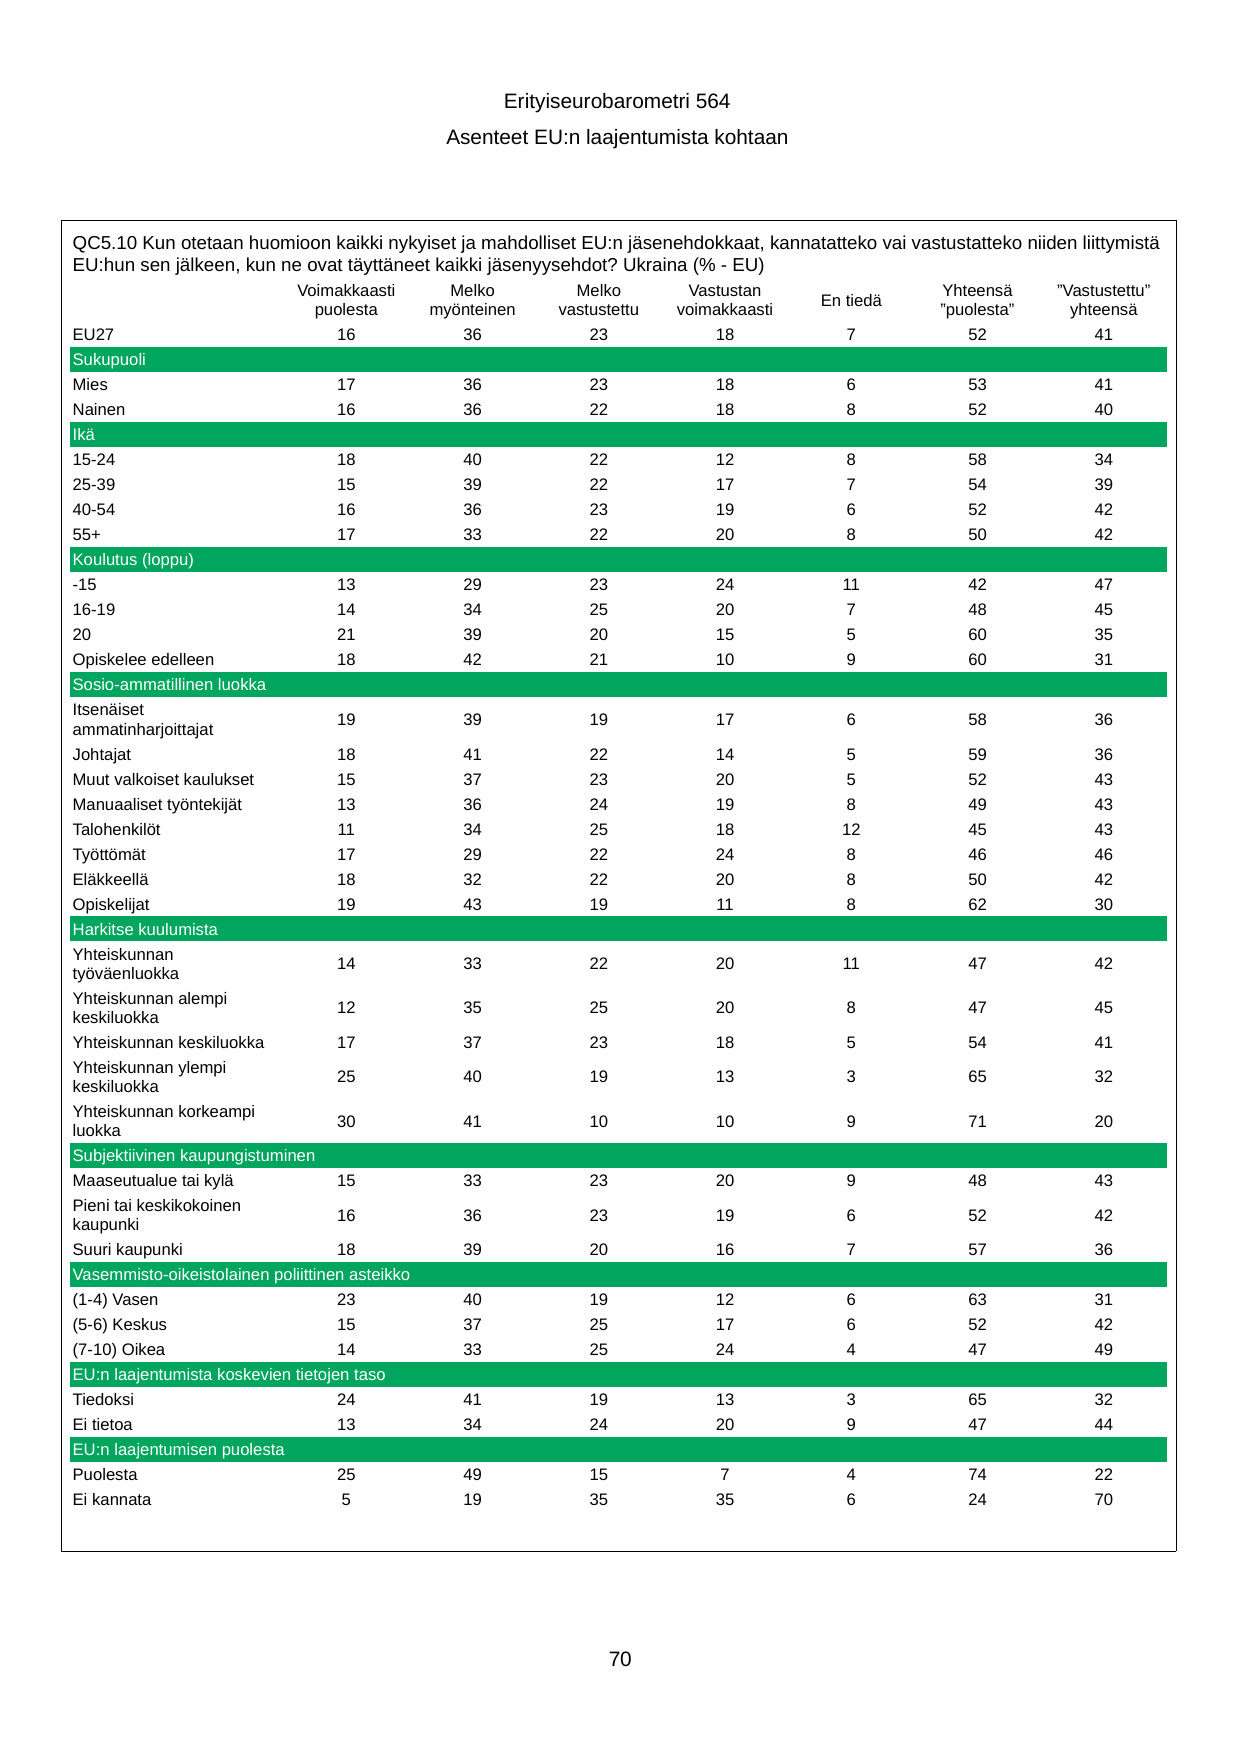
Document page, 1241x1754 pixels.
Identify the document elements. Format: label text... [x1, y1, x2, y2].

table_cell Yhteiskunnan alempi keskiluokka [70, 986, 283, 1030]
table_cell 43 [1040, 816, 1167, 841]
table_cell 41 [1040, 1030, 1167, 1055]
table_cell Puolesta [70, 1462, 283, 1487]
table_cell 44 [1040, 1412, 1167, 1437]
table_cell Harkitse kuulumista [70, 916, 1167, 941]
table_cell 33 [409, 1168, 535, 1193]
table_cell 36 [409, 397, 535, 422]
table_cell 18 [283, 447, 409, 472]
table_cell 22 [535, 866, 662, 891]
table_cell 50 [914, 866, 1040, 891]
table_cell ”Vastustettu” yhteensä [1040, 278, 1167, 322]
table_cell 17 [662, 472, 788, 497]
table_cell Voimakkaasti puolesta [283, 278, 409, 322]
table_cell 22 [535, 841, 662, 866]
table_cell Melko myönteinen [409, 278, 535, 322]
table_cell 31 [1040, 1287, 1167, 1312]
table_cell [70, 278, 283, 322]
table_cell 24 [535, 1412, 662, 1437]
table_cell 18 [283, 866, 409, 891]
table_cell 19 [662, 497, 788, 522]
table_cell 14 [283, 1337, 409, 1362]
table_cell 20 [662, 941, 788, 986]
table_cell Yhteiskunnan työväenluokka [70, 941, 283, 986]
table_cell 6 [788, 1487, 914, 1512]
table_cell Manuaaliset työntekijät [70, 791, 283, 816]
table_cell 48 [914, 1168, 1040, 1193]
table_cell Pieni tai keskikokoinen kaupunki [70, 1193, 283, 1237]
table_cell 18 [283, 1237, 409, 1262]
table_cell 45 [914, 816, 1040, 841]
table_cell 6 [788, 1193, 914, 1237]
table_cell 52 [914, 497, 1040, 522]
table_cell 25 [535, 1337, 662, 1362]
table_cell 18 [283, 647, 409, 672]
table_cell -15 [70, 572, 283, 597]
table_cell 18 [662, 322, 788, 347]
table_cell 39 [409, 697, 535, 741]
table_cell 36 [409, 497, 535, 522]
table_cell 13 [662, 1055, 788, 1099]
table_cell 23 [535, 766, 662, 791]
table_cell 5 [788, 622, 914, 647]
table_cell 60 [914, 622, 1040, 647]
table_cell 19 [535, 891, 662, 916]
table_cell (1-4) Vasen [70, 1287, 283, 1312]
table_cell Yhteensä ”puolesta” [914, 278, 1040, 322]
table_cell 34 [409, 597, 535, 622]
table_cell Yhteiskunnan keskiluokka [70, 1030, 283, 1055]
table_cell 17 [662, 697, 788, 741]
table_cell 20 [662, 1412, 788, 1437]
table_cell 40 [409, 447, 535, 472]
table_cell Opiskelijat [70, 891, 283, 916]
table_cell 6 [788, 1287, 914, 1312]
table_cell 36 [1040, 741, 1167, 766]
table_cell 41 [409, 741, 535, 766]
table_cell 20 [662, 522, 788, 547]
table_cell 19 [535, 697, 662, 741]
table_cell 5 [788, 1030, 914, 1055]
table_cell 20 [535, 622, 662, 647]
table_cell 36 [1040, 697, 1167, 741]
table_cell 15 [535, 1462, 662, 1487]
table_cell 29 [409, 572, 535, 597]
table_cell 25 [283, 1055, 409, 1099]
table_cell 18 [662, 816, 788, 841]
table_cell 12 [283, 986, 409, 1030]
table_cell 52 [914, 1193, 1040, 1237]
table_cell 33 [409, 522, 535, 547]
table_cell 47 [914, 941, 1040, 986]
table_cell 18 [662, 372, 788, 397]
table_cell Eläkkeellä [70, 866, 283, 891]
table_cell Ikä [70, 422, 1167, 447]
table_cell 8 [788, 986, 914, 1030]
table_cell 63 [914, 1287, 1040, 1312]
table_cell 65 [914, 1387, 1040, 1412]
table_cell 47 [914, 1337, 1040, 1362]
table_cell 9 [788, 1099, 914, 1143]
table_cell 15 [283, 1312, 409, 1337]
table_cell 20 [662, 1168, 788, 1193]
table_cell 22 [535, 941, 662, 986]
table_cell Työttömät [70, 841, 283, 866]
table_cell 23 [535, 497, 662, 522]
table_cell Opiskelee edelleen [70, 647, 283, 672]
table_cell 23 [283, 1287, 409, 1312]
table_cell Yhteiskunnan ylempi keskiluokka [70, 1055, 283, 1099]
table_cell Sukupuoli [70, 347, 1167, 372]
table_cell 42 [914, 572, 1040, 597]
table_cell 40 [409, 1055, 535, 1099]
table_cell 58 [914, 697, 1040, 741]
table_cell 35 [409, 986, 535, 1030]
table_cell 7 [788, 1237, 914, 1262]
table_cell 22 [535, 741, 662, 766]
table_cell 23 [535, 1030, 662, 1055]
table_cell 18 [662, 397, 788, 422]
table_cell 37 [409, 1030, 535, 1055]
table_cell 25 [535, 1312, 662, 1337]
table_cell 8 [788, 447, 914, 472]
table_cell 25 [535, 597, 662, 622]
table_cell Melko vastustettu [535, 278, 662, 322]
table_cell 30 [283, 1099, 409, 1143]
table_cell 17 [283, 372, 409, 397]
table_cell 40-54 [70, 497, 283, 522]
table_cell 20 [662, 866, 788, 891]
table_cell 13 [283, 791, 409, 816]
table_cell 42 [1040, 522, 1167, 547]
table_cell 40 [409, 1287, 535, 1312]
table_cell 8 [788, 397, 914, 422]
table_cell 16-19 [70, 597, 283, 622]
table_cell 24 [535, 791, 662, 816]
table_cell 19 [535, 1387, 662, 1412]
table_cell 60 [914, 647, 1040, 672]
table_header QC5.10 Kun otetaan huomioon kaikki nykyiset ja mahdolliset EU:n jäsenehdokkaat, kannatatteko vai vastustatteko niiden liittymistä EU:hun sen jälkeen, kun ne ovat täyttäneet kaikki jäsenyysehdot? Ukraina (% - EU) [70, 229, 1167, 278]
table_cell 5 [788, 766, 914, 791]
table_cell 6 [788, 697, 914, 741]
table_cell 5 [788, 741, 914, 766]
table_cell 19 [283, 697, 409, 741]
table_cell 21 [283, 622, 409, 647]
table_cell 70 [1040, 1487, 1167, 1512]
table_cell 19 [535, 1287, 662, 1312]
table_cell Nainen [70, 397, 283, 422]
table_cell 42 [1040, 866, 1167, 891]
table_cell Vasemmisto-oikeistolainen poliittinen asteikko [70, 1262, 1167, 1287]
table_cell 43 [1040, 791, 1167, 816]
table_cell 32 [409, 866, 535, 891]
table_cell 45 [1040, 597, 1167, 622]
table_cell 22 [535, 447, 662, 472]
table_cell 39 [1040, 472, 1167, 497]
table_cell 24 [914, 1487, 1040, 1512]
table_cell 4 [788, 1462, 914, 1487]
table_cell 34 [1040, 447, 1167, 472]
table_cell 8 [788, 522, 914, 547]
table_cell 9 [788, 1168, 914, 1193]
table_cell 3 [788, 1387, 914, 1412]
table_cell 47 [914, 986, 1040, 1030]
table_cell Suuri kaupunki [70, 1237, 283, 1262]
table_cell 35 [1040, 622, 1167, 647]
table_cell 24 [662, 841, 788, 866]
table_cell 55+ [70, 522, 283, 547]
table_cell Vastustan voimakkaasti [662, 278, 788, 322]
table_cell 24 [662, 572, 788, 597]
table_cell 34 [409, 816, 535, 841]
table_cell 20 [662, 986, 788, 1030]
table_cell 37 [409, 766, 535, 791]
table_cell 46 [1040, 841, 1167, 866]
table_cell 43 [1040, 766, 1167, 791]
table_cell Tiedoksi [70, 1387, 283, 1412]
table_cell 22 [535, 472, 662, 497]
table_cell 35 [662, 1487, 788, 1512]
table_cell 71 [914, 1099, 1040, 1143]
table_cell 57 [914, 1237, 1040, 1262]
table_cell 3 [788, 1055, 914, 1099]
table_cell 6 [788, 372, 914, 397]
table_cell 23 [535, 1193, 662, 1237]
table_cell 8 [788, 866, 914, 891]
table_cell 42 [1040, 497, 1167, 522]
table_cell 47 [914, 1412, 1040, 1437]
table_cell 18 [662, 1030, 788, 1055]
table_cell 8 [788, 791, 914, 816]
table_cell Yhteiskunnan korkeampi luokka [70, 1099, 283, 1143]
table_cell 52 [914, 1312, 1040, 1337]
table_cell 20 [662, 597, 788, 622]
table_cell 17 [283, 522, 409, 547]
table_cell 33 [409, 941, 535, 986]
table_cell 52 [914, 766, 1040, 791]
table_cell 39 [409, 622, 535, 647]
table_cell 23 [535, 322, 662, 347]
table_cell 7 [788, 322, 914, 347]
table_cell Mies [70, 372, 283, 397]
table_cell 5 [283, 1487, 409, 1512]
table_cell 49 [409, 1462, 535, 1487]
table_cell 49 [914, 791, 1040, 816]
table_cell 17 [283, 841, 409, 866]
table_cell 11 [283, 816, 409, 841]
table_cell 40 [1040, 397, 1167, 422]
table_cell 46 [914, 841, 1040, 866]
table_cell 33 [409, 1337, 535, 1362]
table_cell 45 [1040, 986, 1167, 1030]
table_cell 17 [283, 1030, 409, 1055]
table_cell 36 [409, 372, 535, 397]
table_cell 34 [409, 1412, 535, 1437]
table_cell 39 [409, 472, 535, 497]
table_cell 41 [409, 1387, 535, 1412]
table_cell 29 [409, 841, 535, 866]
table_cell 25 [535, 986, 662, 1030]
table_cell 52 [914, 397, 1040, 422]
table_cell 62 [914, 891, 1040, 916]
table_cell EU27 [70, 322, 283, 347]
table_cell 24 [283, 1387, 409, 1412]
table_cell 30 [1040, 891, 1167, 916]
table_cell 43 [1040, 1168, 1167, 1193]
table_cell 12 [662, 1287, 788, 1312]
table_cell 10 [535, 1099, 662, 1143]
table_cell 25 [283, 1462, 409, 1487]
table_cell 36 [409, 791, 535, 816]
table_cell 59 [914, 741, 1040, 766]
table_cell 19 [283, 891, 409, 916]
table_cell 22 [535, 522, 662, 547]
table_cell 8 [788, 891, 914, 916]
table_cell 20 [535, 1237, 662, 1262]
table_cell 42 [1040, 1312, 1167, 1337]
table_cell 14 [283, 941, 409, 986]
table_cell 37 [409, 1312, 535, 1337]
table_cell 49 [1040, 1337, 1167, 1362]
table_cell 23 [535, 1168, 662, 1193]
table_cell 16 [283, 497, 409, 522]
table_cell 10 [662, 647, 788, 672]
table_cell 54 [914, 1030, 1040, 1055]
table_cell 53 [914, 372, 1040, 397]
table_cell 54 [914, 472, 1040, 497]
table_cell 14 [283, 597, 409, 622]
table_cell 13 [662, 1387, 788, 1412]
table_cell 42 [409, 647, 535, 672]
table_cell (5-6) Keskus [70, 1312, 283, 1337]
table_cell 31 [1040, 647, 1167, 672]
table_cell Koulutus (loppu) [70, 547, 1167, 572]
table_cell 19 [662, 791, 788, 816]
table_cell En tiedä [788, 278, 914, 322]
table_cell 16 [662, 1237, 788, 1262]
table_cell 35 [535, 1487, 662, 1512]
table_cell 17 [662, 1312, 788, 1337]
table_cell 11 [662, 891, 788, 916]
table_cell 42 [1040, 1193, 1167, 1237]
table_cell 9 [788, 647, 914, 672]
table_cell 24 [662, 1337, 788, 1362]
table_cell 16 [283, 1193, 409, 1237]
table_cell 11 [788, 941, 914, 986]
table_cell 15 [283, 766, 409, 791]
table_cell 50 [914, 522, 1040, 547]
table_cell 15 [283, 1168, 409, 1193]
table_cell 13 [283, 572, 409, 597]
table_cell 15 [662, 622, 788, 647]
table_cell 19 [409, 1487, 535, 1512]
table_cell Talohenkilöt [70, 816, 283, 841]
table_cell (7-10) Oikea [70, 1337, 283, 1362]
table_cell 22 [1040, 1462, 1167, 1487]
table_cell 4 [788, 1337, 914, 1362]
table_cell Ei tietoa [70, 1412, 283, 1437]
table_cell 15 [283, 472, 409, 497]
table_cell 16 [283, 322, 409, 347]
table_cell 16 [283, 397, 409, 422]
table_cell 58 [914, 447, 1040, 472]
table_cell Maaseutualue tai kylä [70, 1168, 283, 1193]
table_cell 12 [662, 447, 788, 472]
table_cell 21 [535, 647, 662, 672]
table_cell 22 [535, 397, 662, 422]
table_cell Ei kannata [70, 1487, 283, 1512]
table_cell 41 [1040, 372, 1167, 397]
table_cell 42 [1040, 941, 1167, 986]
table_cell Sosio-ammatillinen luokka [70, 672, 1167, 697]
table_cell 12 [788, 816, 914, 841]
table_cell 43 [409, 891, 535, 916]
table_cell 6 [788, 497, 914, 522]
table_cell 36 [409, 1193, 535, 1237]
table_cell 20 [1040, 1099, 1167, 1143]
table_cell 18 [283, 741, 409, 766]
table_cell 6 [788, 1312, 914, 1337]
table_cell 36 [1040, 1237, 1167, 1262]
table_cell 7 [788, 472, 914, 497]
table_cell Subjektiivinen kaupungistuminen [70, 1143, 1167, 1168]
table_cell 9 [788, 1412, 914, 1437]
table_cell EU:n laajentumista koskevien tietojen taso [70, 1362, 1167, 1387]
table_cell 13 [283, 1412, 409, 1437]
table_cell 25 [535, 816, 662, 841]
table_cell 32 [1040, 1055, 1167, 1099]
table_cell 7 [662, 1462, 788, 1487]
table_cell 19 [535, 1055, 662, 1099]
table_cell 36 [409, 322, 535, 347]
table_cell Itsenäiset ammatinharjoittajat [70, 697, 283, 741]
table_cell 41 [1040, 322, 1167, 347]
table_cell 8 [788, 841, 914, 866]
table_cell 65 [914, 1055, 1040, 1099]
table_cell Muut valkoiset kaulukset [70, 766, 283, 791]
table_cell 25-39 [70, 472, 283, 497]
table_cell 11 [788, 572, 914, 597]
table_cell 47 [1040, 572, 1167, 597]
table_cell 48 [914, 597, 1040, 622]
table_cell 10 [662, 1099, 788, 1143]
table_cell 14 [662, 741, 788, 766]
table_cell 19 [662, 1193, 788, 1237]
table_cell 74 [914, 1462, 1040, 1487]
table_cell 20 [662, 766, 788, 791]
table_cell 23 [535, 372, 662, 397]
table_cell Johtajat [70, 741, 283, 766]
table_cell EU:n laajentumisen puolesta [70, 1437, 1167, 1462]
table_cell 52 [914, 322, 1040, 347]
table_cell 39 [409, 1237, 535, 1262]
table_cell 7 [788, 597, 914, 622]
table_cell 41 [409, 1099, 535, 1143]
table_cell 20 [70, 622, 283, 647]
table_cell 23 [535, 572, 662, 597]
table_cell 15-24 [70, 447, 283, 472]
table_cell 32 [1040, 1387, 1167, 1412]
